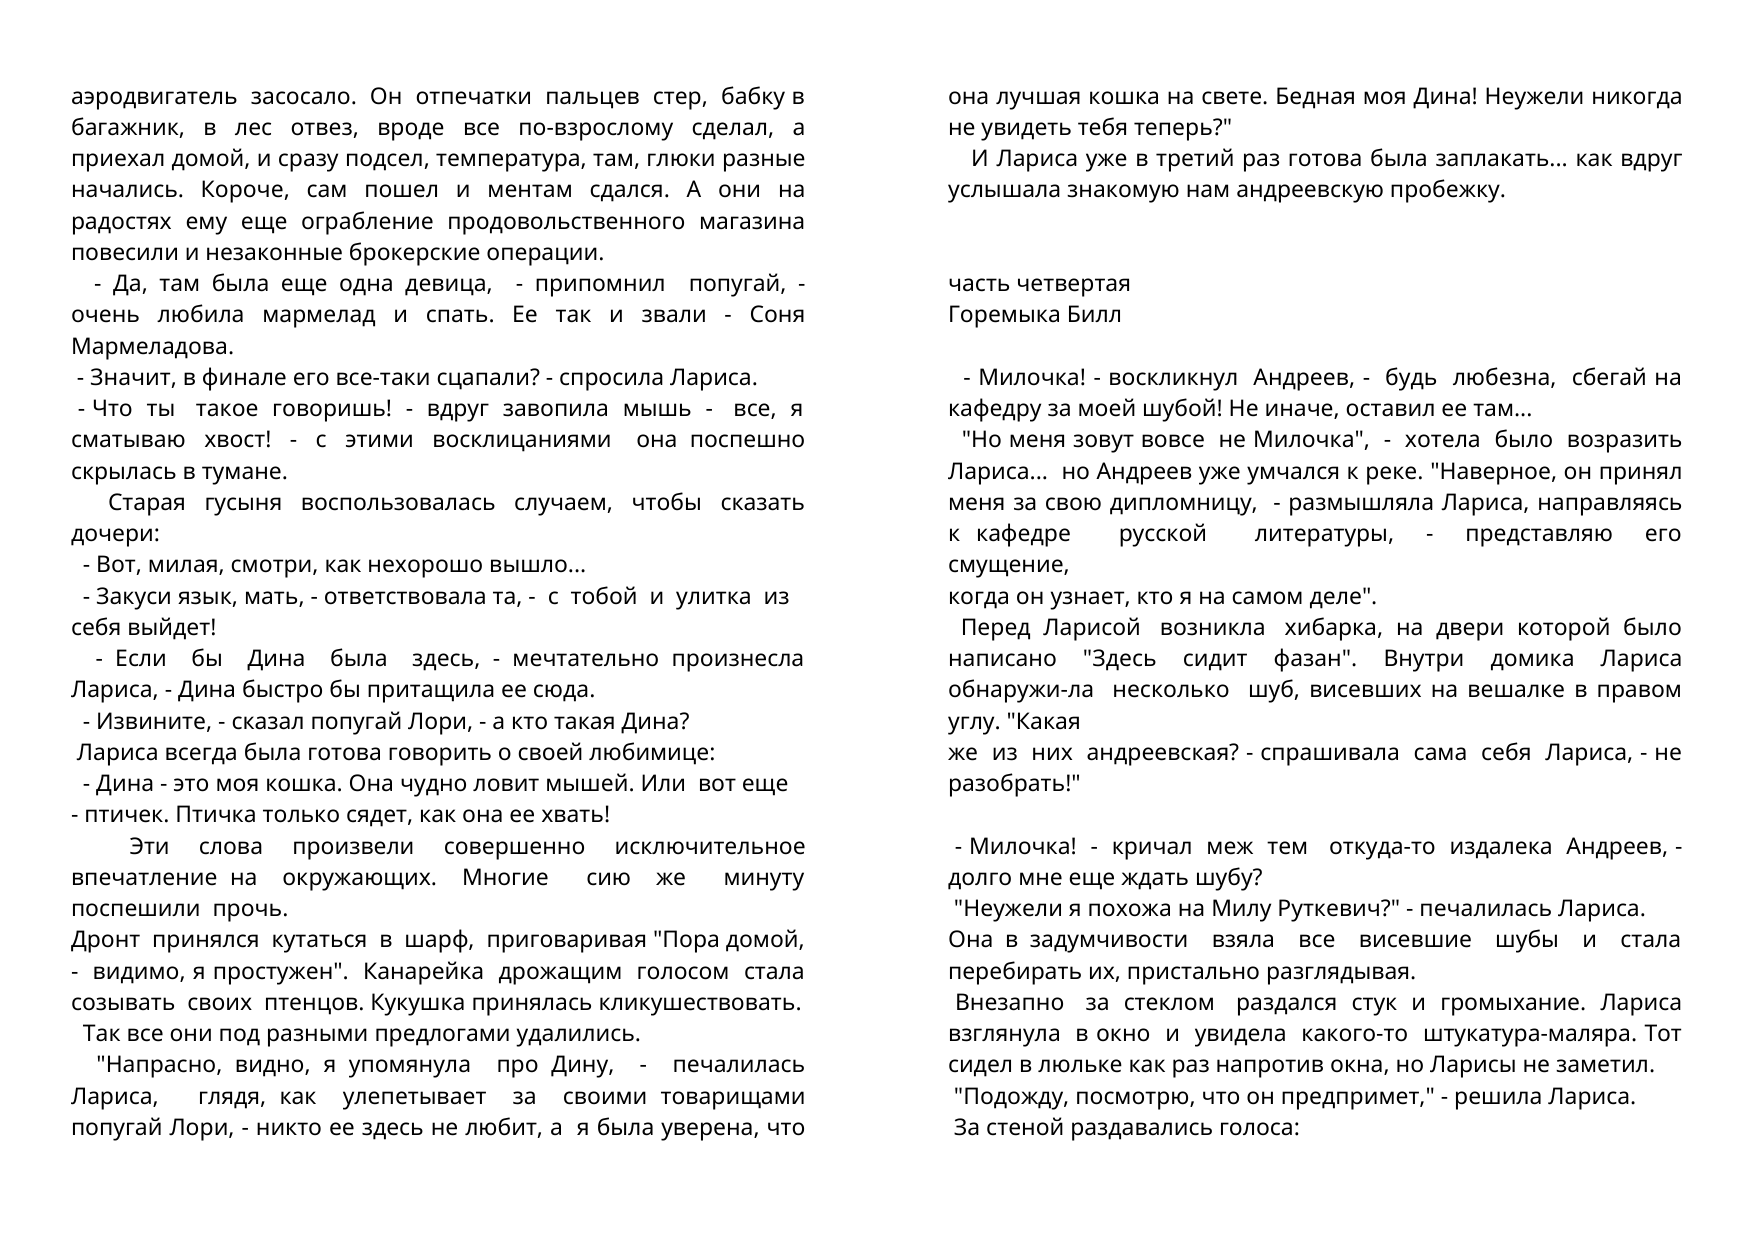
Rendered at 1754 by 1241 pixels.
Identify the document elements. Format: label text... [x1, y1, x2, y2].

text же из них андреевская? - спрашивала сама себя Лариса, - не разобрать!" [948, 736, 1683, 798]
text она лучшая кошка на свете. Бедная моя Дина! Неужели никогда не увидеть тебя теперь?" [948, 80, 1683, 142]
text когда он узнает, кто я на самом деле". [948, 580, 1683, 611]
text - птичек. Птичка только сядет, как она ее хвать! [71, 798, 806, 830]
text Перед Ларисой возникла хибарка, на двери которой было написано "Здесь сидит фазан". Внутри домика Лариса обнаружи-ла несколько шуб, висевших на вешалке в правом углу. "Какая [948, 611, 1683, 736]
text Так все они под разными предлогами удалились. [71, 1017, 806, 1048]
text - Дина - это моя кошка. Она чудно ловит мышей. Или вот еще [71, 767, 806, 798]
text Она в задумчивости взяла все висевшие шубы и стала перебирать их, пристально разглядывая. [948, 923, 1683, 986]
text - Значит, в финале его все-таки сцапали? - спросила Лариса. [71, 361, 806, 392]
text - Извините, - сказал попугай Лори, - а кто такая Дина? [71, 705, 806, 736]
text - видимо, я простужен". Канарейка дрожащим голосом стала созывать своих птенцов. Кукушка принялась кликушествовать. [71, 955, 806, 1017]
text - Если бы Дина была здесь, - мечтательно произнесла Лариса, - Дина быстро бы притащила ее сюда. [71, 642, 806, 705]
text Эти слова произвели совершенно исключительное впечатление на окружающих. Многие сию же минуту поспешили прочь. [71, 830, 806, 923]
text - Да, там была еще одна девица, - припомнил попугай, - очень любила мармелад и спать. Ее так и звали - Соня Мармеладова. [71, 267, 806, 361]
text Внезапно за стеклом раздался стук и громыхание. Лариса взглянула в окно и увидела какого-то штукатура-маляра. Тот сидел в люльке как раз напротив окна, но Ларисы не заметил. [948, 986, 1683, 1080]
text Горемыка Билл [948, 298, 1683, 330]
text - Милочка! - кричал меж тем откуда-то издалека Андреев, - долго мне еще ждать шубу? [948, 830, 1683, 892]
text "Но меня зовут вовсе не Милочка", - хотела было возразить Лариса... но Андреев уже умчался к реке. "Наверное, он принял меня за свою дипломницу, - размышляла Лариса, направляясь к кафедре русской литературы, - представляю его смущение, [948, 423, 1683, 580]
text "Подожду, посмотрю, что он предпримет," - решила Лариса. [948, 1080, 1683, 1111]
text "Напрасно, видно, я упомянула про Дину, - печалилась Лариса, глядя, как улепетывает за своими товарищами попугай Лори, - никто ее здесь не любит, а я была уверена, что [71, 1048, 806, 1142]
text Старая гусыня воспользовалась случаем, чтобы сказать дочери: [71, 486, 806, 548]
text - Закуси язык, мать, - ответствовала та, - с тобой и улитка из [71, 580, 806, 611]
text Лариса всегда была готова говорить о своей любимице: [71, 736, 806, 767]
text себя выйдет! [71, 611, 806, 642]
text "Неужели я похожа на Милу Руткевич?" - печалилась Лариса. [948, 892, 1683, 923]
text Дронт принялся кутаться в шарф, приговаривая "Пора домой, [71, 923, 806, 955]
text часть четвертая [948, 267, 1683, 298]
text И Лариса уже в третий раз готова была заплакать... как вдруг услышала знакомую нам андреевскую пробежку. [948, 142, 1683, 205]
text - Милочка! - воскликнул Андреев, - будь любезна, сбегай на кафедру за моей шубой! Не иначе, оставил ее там... [948, 361, 1683, 423]
text - Вот, милая, смотри, как нехорошо вышло... [71, 548, 806, 580]
text За стеной раздавались голоса: [948, 1111, 1683, 1142]
text аэродвигатель засосало. Он отпечатки пальцев стер, бабку в багажник, в лес отвез, вроде все по-взрослому сделал, а приехал домой, и сразу подсел, температура, там, глюки разные начались. Короче, сам пошел и ментам сдался. А они на радостях ему еще ограбление продовольственного магазина повесили и незаконные брокерские операции. [71, 80, 806, 267]
text - Что ты такое говоришь! - вдруг завопила мышь - все, я сматываю хвост! - с этими восклицаниями она поспешно скрылась в тумане. [71, 392, 806, 486]
